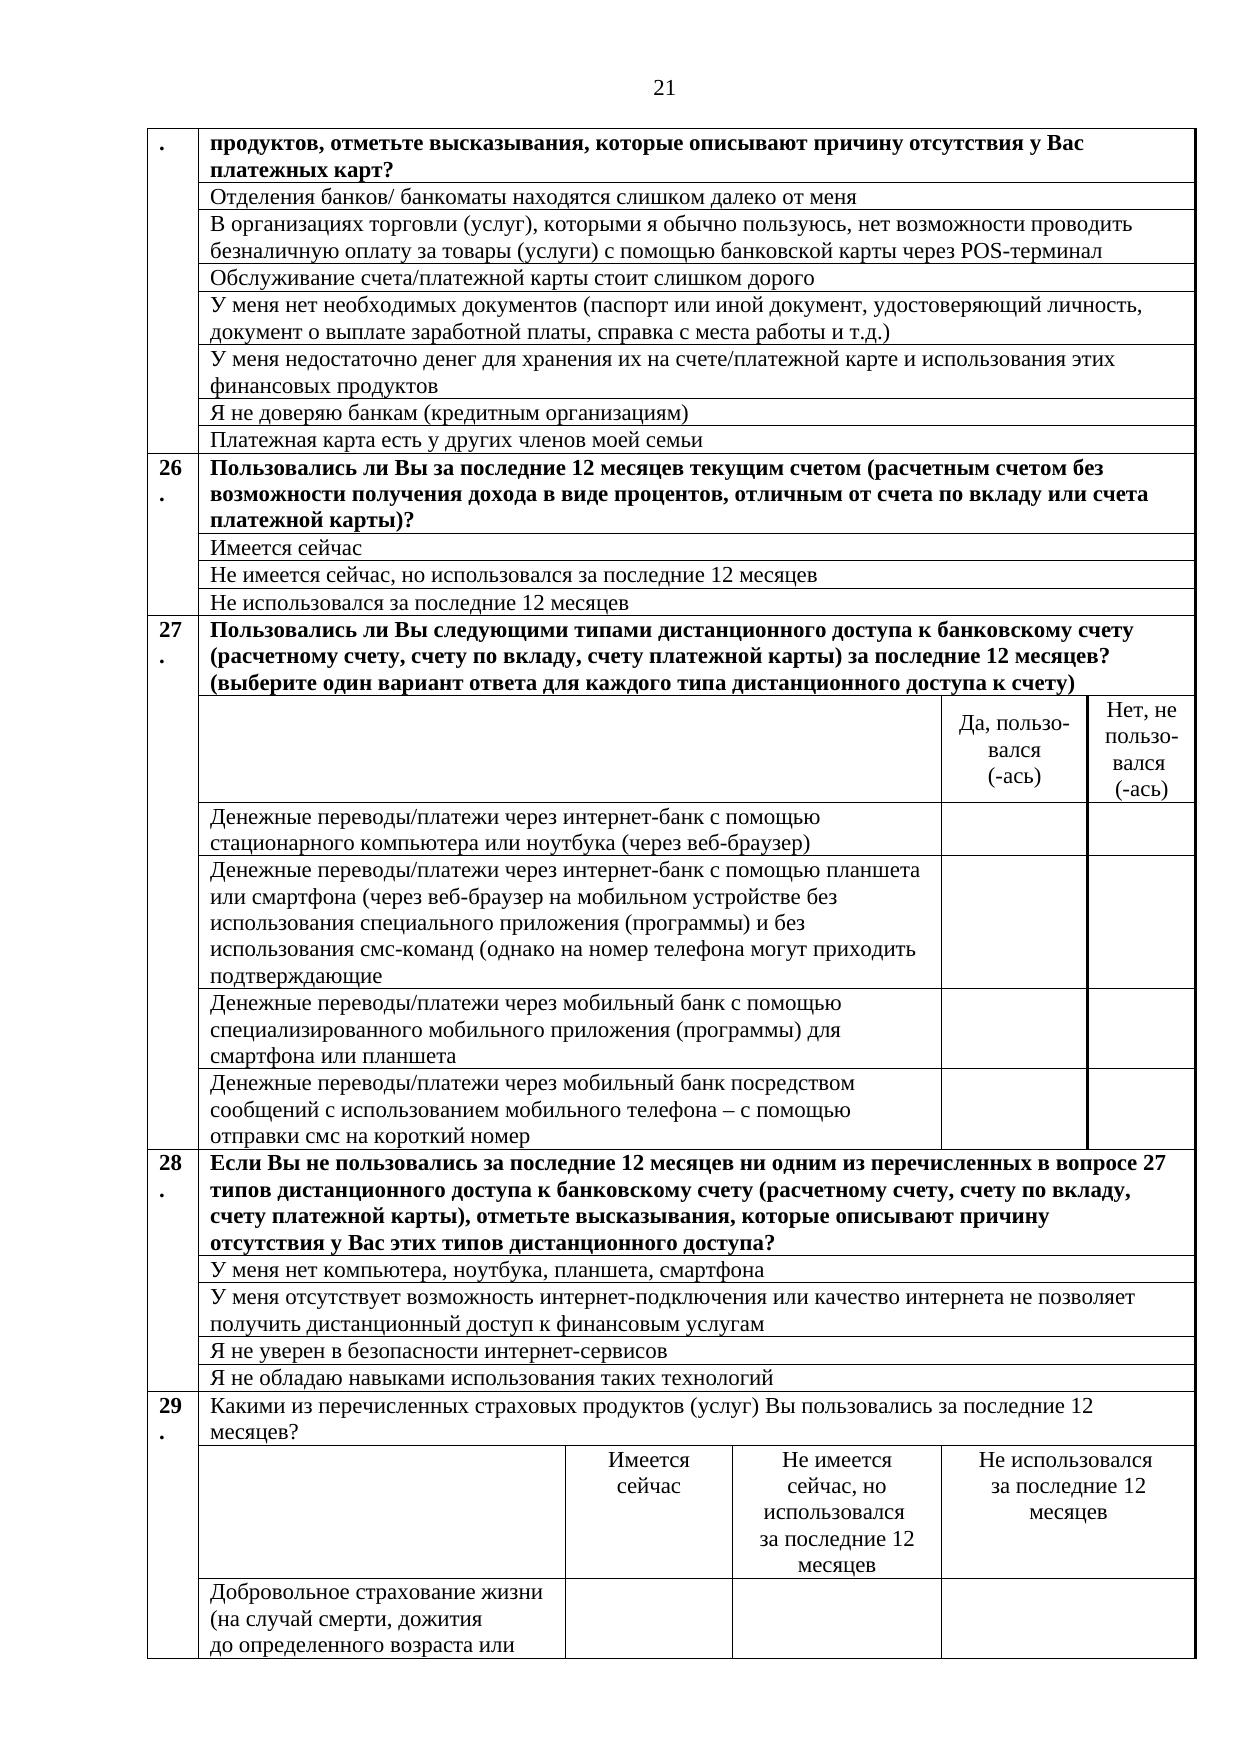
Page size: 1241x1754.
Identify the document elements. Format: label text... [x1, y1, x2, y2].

table_cell [942, 803, 1086, 855]
table_cell 28. [148, 1150, 198, 1391]
table_cell [199, 696, 941, 802]
table_cell У меня нет необходимых документов (паспорт или иной документ, удостоверяющий личность, документ о выплате заработной платы, справка с места работы и т.д.) [199, 292, 1194, 344]
table_cell . [148, 129, 198, 453]
table_cell Пользовались ли Вы следующими типами дистанционного доступа к банковскому счету (расчетному счету, счету по вкладу, счету платежной карты) за последние 12 месяцев? (выберите один вариант ответа для каждого типа дистанционного доступа к счету) [199, 616, 1194, 695]
table_cell [1089, 1069, 1194, 1148]
table_cell [1089, 989, 1194, 1068]
table_cell продуктов, отметьте высказывания, которые описывают причину отсутствия у Вас платежных карт? [199, 129, 1194, 182]
table_cell Пользовались ли Вы за последние 12 месяцев текущим счетом (расчетным счетом без возможности получения дохода в виде процентов, отличным от счета по вкладу или счета платежной карты)? [199, 454, 1194, 533]
table_cell Я не уверен в безопасности интернет-сервисов [199, 1337, 1194, 1363]
table_cell Не использовался за последние 12 месяцев [199, 589, 1194, 615]
table_cell [566, 1579, 732, 1657]
table_cell Имеется сейчас [199, 534, 1194, 560]
table_cell Не имеется сейчас, но использовался за последние 12 месяцев [199, 561, 1194, 588]
table_cell Какими из перечисленных страховых продуктов (услуг) Вы пользовались за последние 12 месяцев? [199, 1392, 1194, 1444]
table_cell Денежные переводы/платежи через мобильный банк с помощью специализированного мобильного приложения (программы) для смартфона или планшета [199, 989, 941, 1068]
table_cell Нет, не пользо-вался (-ась) [1089, 696, 1194, 802]
table_cell [942, 1069, 1086, 1148]
table_cell Денежные переводы/платежи через интернет-банк с помощью планшета или смартфона (через веб-браузер на мобильном устройстве без использования специального приложения (программы) и без использования смс-команд (однако на номер телефона могут приходить подтверждающие [199, 856, 941, 988]
table_cell У меня недостаточно денег для хранения их на счете/платежной карте и использования этих финансовых продуктов [199, 345, 1194, 398]
table_cell Не имеется сейчас, но использовался за последние 12 месяцев [733, 1446, 941, 1577]
table_cell Обслуживание счета/платежной карты стоит слишком дорого [199, 264, 1194, 291]
table_cell Не использовался за последние 12 месяцев [942, 1446, 1194, 1577]
table_cell [1089, 803, 1194, 855]
table_cell [942, 856, 1086, 988]
table_cell 29. [148, 1392, 198, 1657]
table_cell Добровольное страхование жизни (на случай смерти, дожития до определенного возраста или [199, 1579, 565, 1657]
table_cell Денежные переводы/платежи через мобильный банк посредством сообщений с использованием мобильного телефона – с помощью отправки смс на короткий номер [199, 1069, 941, 1148]
table_cell Имеется сейчас [566, 1446, 732, 1577]
table_cell 26. [148, 454, 198, 615]
table_cell [199, 1446, 565, 1577]
table_cell [942, 1579, 1194, 1657]
table_cell У меня отсутствует возможность интернет-подключения или качество интернета не позволяет получить дистанционный доступ к финансовым услугам [199, 1283, 1194, 1336]
table_cell Я не доверяю банкам (кредитным организациям) [199, 399, 1194, 425]
table_cell В организациях торговли (услуг), которыми я обычно пользуюсь, нет возможности проводить безналичную оплату за товары (услуги) с помощью банковской карты через POS-терминал [199, 210, 1194, 263]
table_cell Платежная карта есть у других членов моей семьи [199, 426, 1194, 453]
table_cell Я не обладаю навыками использования таких технологий [199, 1365, 1194, 1391]
table_cell Денежные переводы/платежи через интернет-банк с помощью стационарного компьютера или ноутбука (через веб-браузер) [199, 803, 941, 855]
table_cell Если Вы не пользовались за последние 12 месяцев ни одним из перечисленных в вопросе 27 типов дистанционного доступа к банковскому счету (расчетному счету, счету по вкладу, счету платежной карты), отметьте высказывания, которые описывают причину отсутствия у Вас этих типов дистанционного доступа? [199, 1150, 1194, 1255]
table_cell Отделения банков/ банкоматы находятся слишком далеко от меня [199, 183, 1194, 209]
table_cell 27. [148, 616, 198, 1148]
table_cell [942, 989, 1086, 1068]
table_cell Да, пользо-вался (-ась) [942, 696, 1086, 802]
table_cell [1089, 856, 1194, 988]
table_cell У меня нет компьютера, ноутбука, планшета, смартфона [199, 1256, 1194, 1282]
table_cell [733, 1579, 941, 1657]
